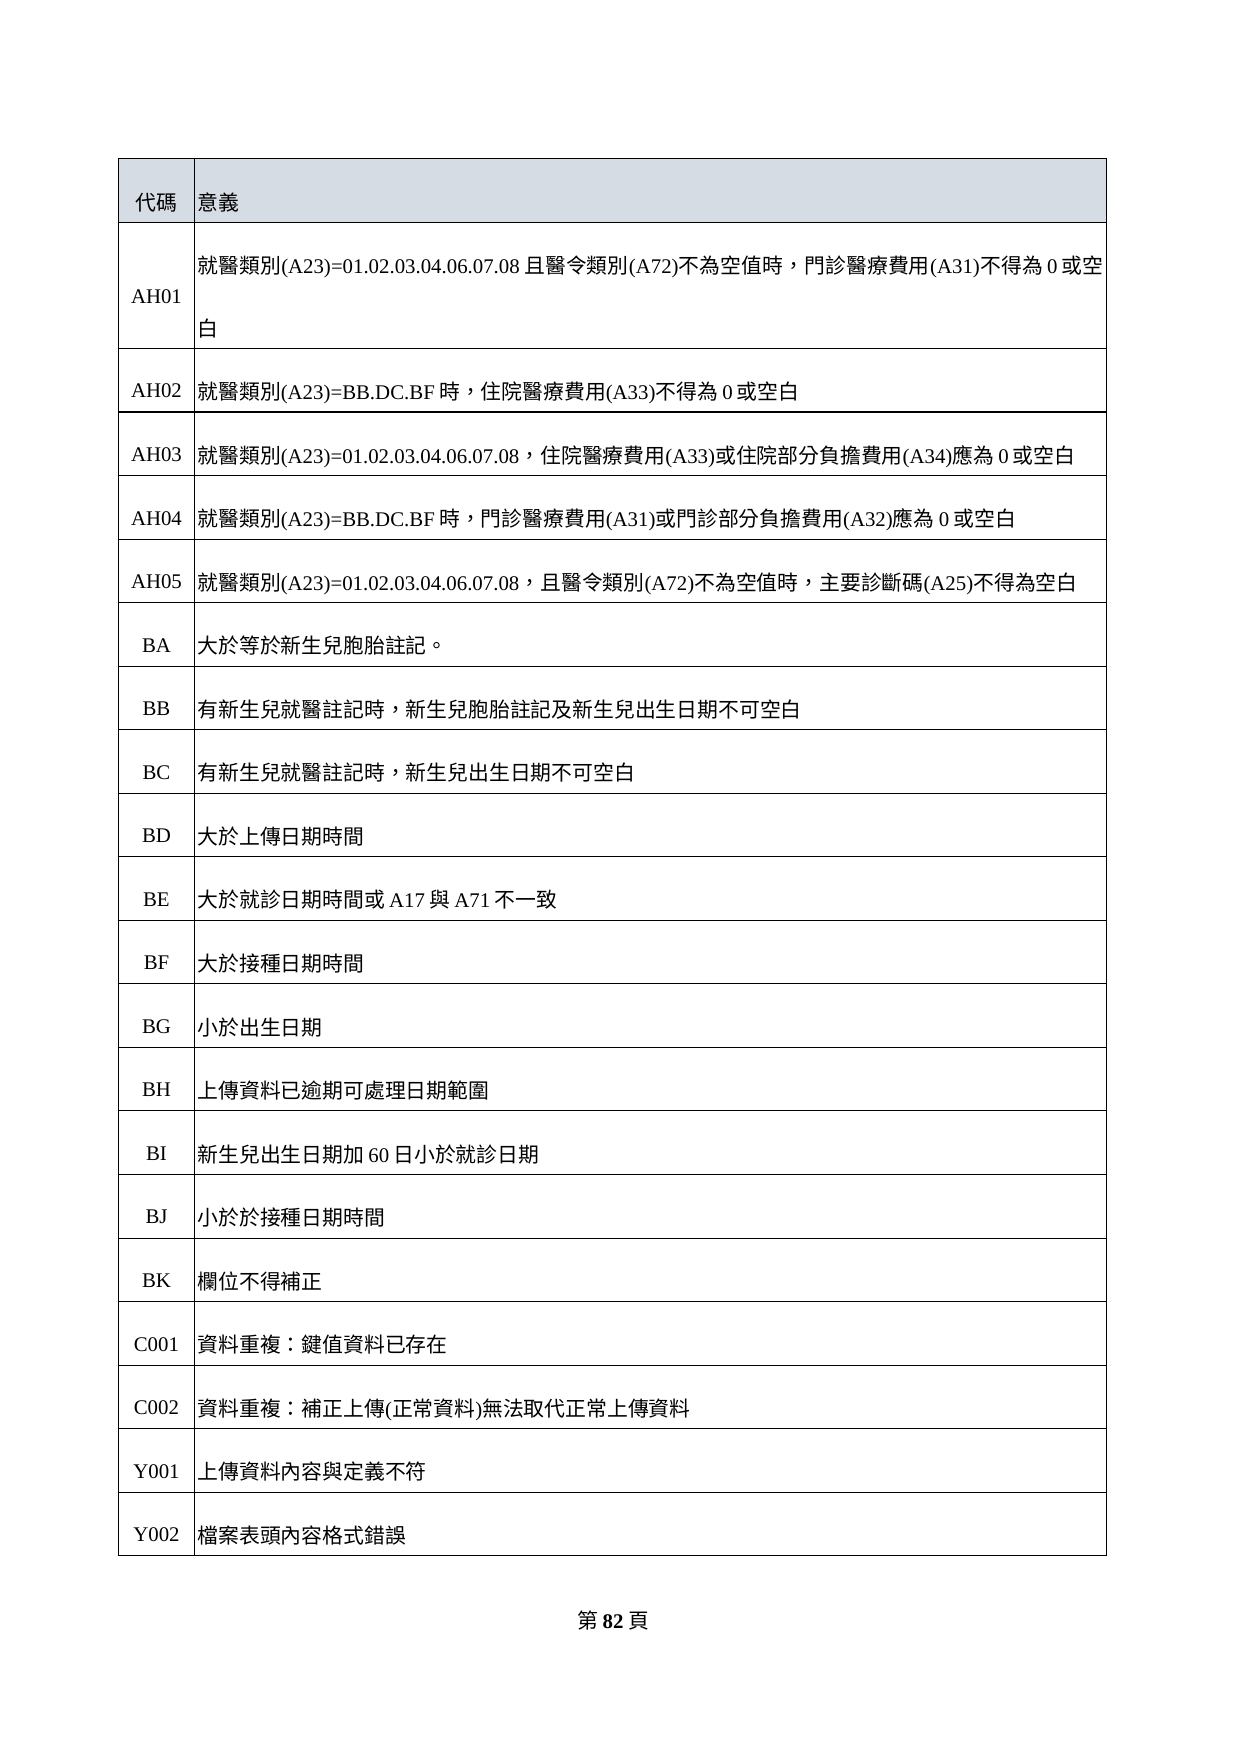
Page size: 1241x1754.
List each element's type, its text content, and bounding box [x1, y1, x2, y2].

table_cell 就醫類別(A23)=01.02.03.04.06.07.08且醫令類別(A72)不為空值時，門診醫療費用(A31)不得為0或空白 [195, 223, 1106, 348]
table_cell 資料重複：鍵值資料已存在 [195, 1302, 1106, 1364]
table_cell AH05 [119, 540, 194, 602]
table_cell 小於出生日期 [195, 984, 1106, 1047]
table_cell BF [119, 921, 194, 983]
table_cell 大於接種日期時間 [195, 921, 1106, 983]
table_cell 小於於接種日期時間 [195, 1175, 1106, 1237]
table_cell 就醫類別(A23)=01.02.03.04.06.07.08，住院醫療費用(A33)或住院部分負擔費用(A34)應為0或空白 [195, 413, 1106, 475]
table_cell 上傳資料內容與定義不符 [195, 1429, 1106, 1492]
table_cell 就醫類別(A23)=BB.DC.BF時，門診醫療費用(A31)或門診部分負擔費用(A32)應為0或空白 [195, 476, 1106, 538]
table_cell 有新生兒就醫註記時，新生兒胞胎註記及新生兒出生日期不可空白 [195, 667, 1106, 729]
table_cell BJ [119, 1175, 194, 1237]
table_cell 有新生兒就醫註記時，新生兒出生日期不可空白 [195, 730, 1106, 793]
table_header 代碼 [119, 159, 194, 222]
table_cell 資料重複：補正上傳(正常資料)無法取代正常上傳資料 [195, 1366, 1106, 1428]
table_cell AH02 [119, 349, 194, 411]
table_cell BE [119, 857, 194, 920]
table_cell C001 [119, 1302, 194, 1364]
table_cell BB [119, 667, 194, 729]
table_cell 檔案表頭內容格式錯誤 [195, 1493, 1106, 1555]
table_cell C002 [119, 1366, 194, 1428]
table_cell AH03 [119, 413, 194, 475]
table_cell AH04 [119, 476, 194, 538]
table_cell 就醫類別(A23)=01.02.03.04.06.07.08，且醫令類別(A72)不為空值時，主要診斷碼(A25)不得為空白 [195, 540, 1106, 602]
table_cell BA [119, 603, 194, 666]
table_cell BH [119, 1048, 194, 1110]
table_cell 大於上傳日期時間 [195, 794, 1106, 856]
table_cell BC [119, 730, 194, 793]
table_cell 就醫類別(A23)=BB.DC.BF時，住院醫療費用(A33)不得為0或空白 [195, 349, 1106, 411]
table_cell 欄位不得補正 [195, 1239, 1106, 1301]
table_cell AH01 [119, 223, 194, 348]
table_cell Y001 [119, 1429, 194, 1492]
table_cell Y002 [119, 1493, 194, 1555]
table_cell 大於等於新生兒胞胎註記。 [195, 603, 1106, 666]
table_cell BD [119, 794, 194, 856]
table_cell 大於就診日期時間或A17與A71不一致 [195, 857, 1106, 920]
table_cell BI [119, 1111, 194, 1174]
table_cell BG [119, 984, 194, 1047]
table_cell 新生兒出生日期加60日小於就診日期 [195, 1111, 1106, 1174]
table_header 意義 [195, 159, 1106, 222]
table_cell 上傳資料已逾期可處理日期範圍 [195, 1048, 1106, 1110]
table_cell BK [119, 1239, 194, 1301]
